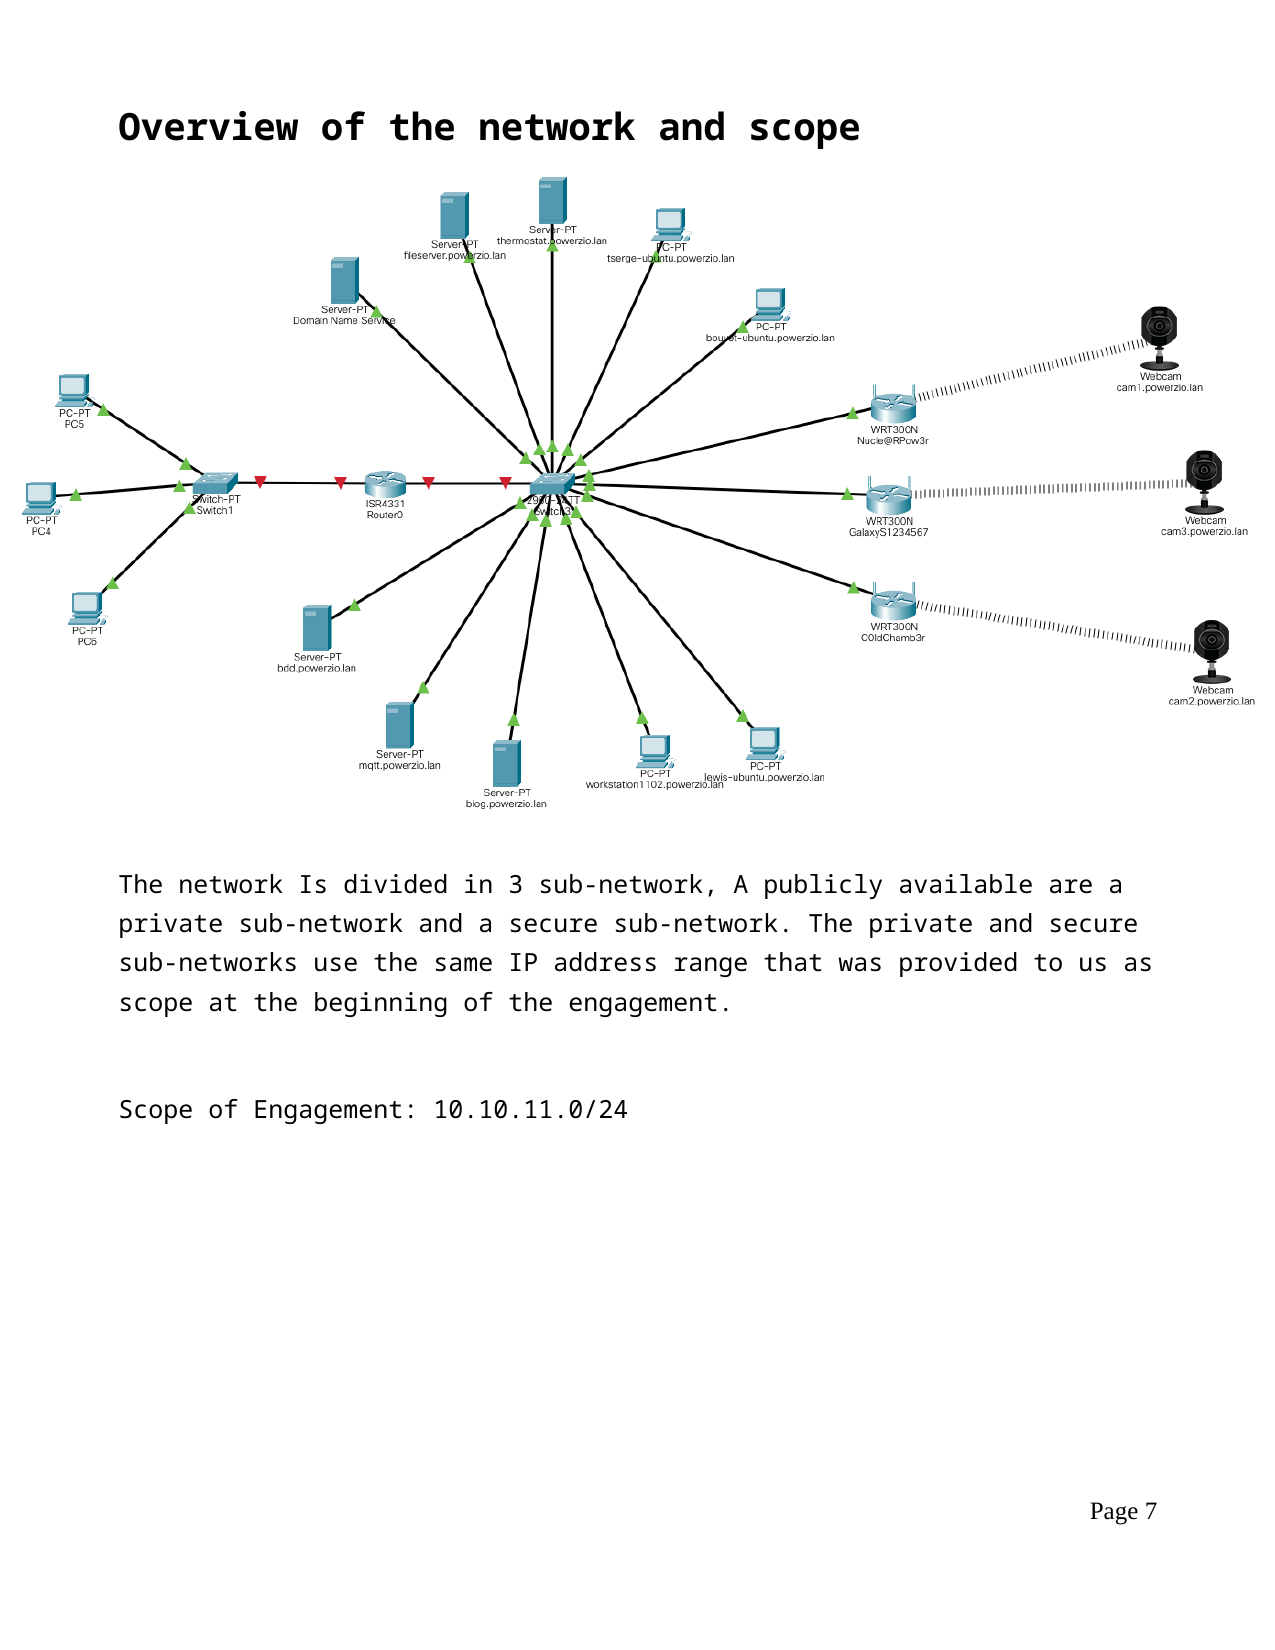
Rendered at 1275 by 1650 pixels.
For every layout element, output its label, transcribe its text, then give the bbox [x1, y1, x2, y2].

text Scope of Engagement: 10.10.11.0/24 [118, 1092, 1157, 1126]
subtitle Overview of the network and scope [118, 100, 1157, 151]
text The network Is divided in 3 sub-network, A publicly available are a private sub-network and a secure sub-network. The private and secure sub-networks use the same IP address range that was provided to us as scope at the beginning of the engagement. [118, 867, 1157, 1018]
